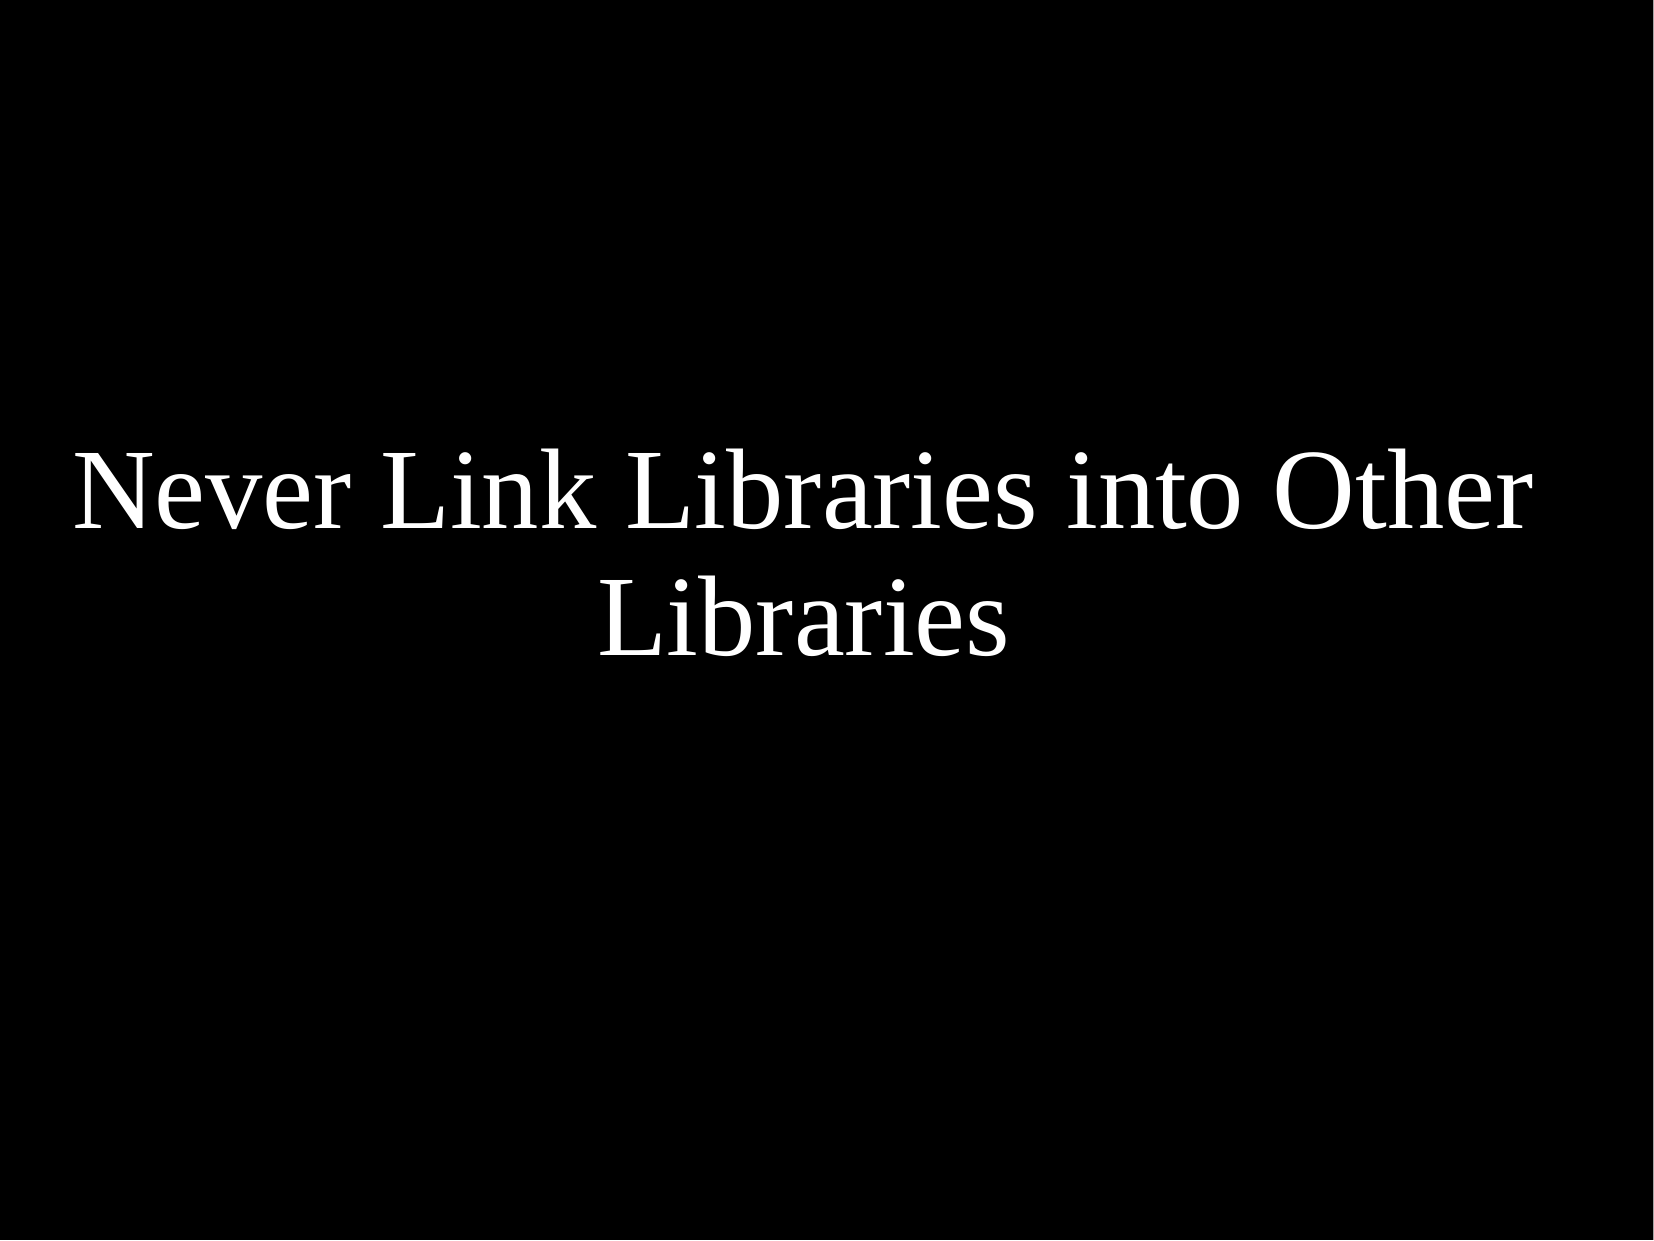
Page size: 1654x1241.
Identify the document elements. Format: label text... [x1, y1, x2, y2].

title Never Link Libraries into Other Libraries [59, 426, 1548, 681]
